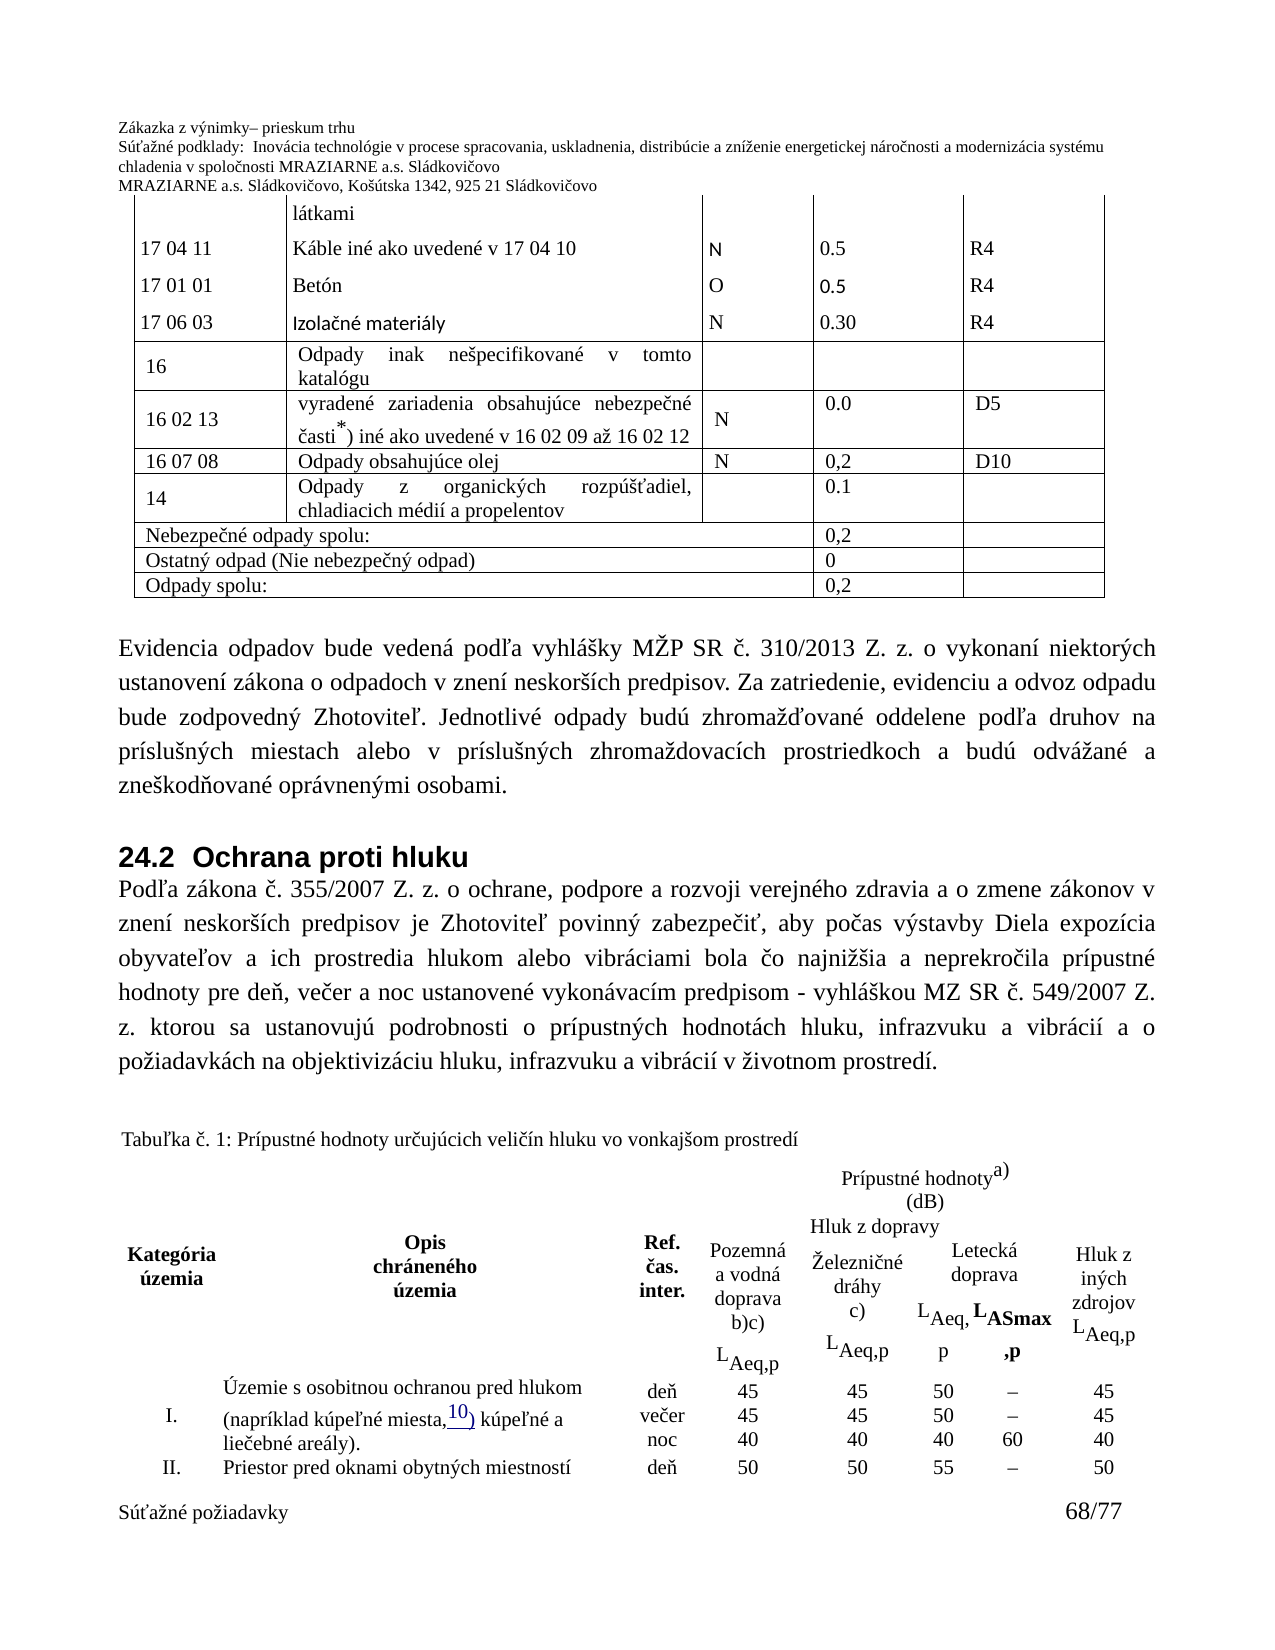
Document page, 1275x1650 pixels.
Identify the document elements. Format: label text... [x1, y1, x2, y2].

table_cell Odpady spolu: [135, 573, 813, 597]
table_cell deň večer noc [628, 1375, 696, 1455]
table_cell Letecká doprava [915, 1238, 1053, 1286]
table_cell Hluk z iných zdrojov LAeq,p [1053, 1214, 1154, 1374]
table_cell 0 [814, 548, 963, 572]
table_cell N [703, 449, 813, 473]
table_cell 17 04 11 [135, 230, 286, 267]
table_cell 16 07 08 [135, 449, 286, 473]
table_cell [964, 342, 1104, 390]
table_cell 16 [135, 342, 286, 390]
table_cell [135, 195, 286, 230]
table_cell [703, 342, 813, 390]
table_cell [118, 1154, 1157, 1482]
table_cell 0.5 [814, 230, 963, 267]
table_cell N [703, 391, 813, 448]
table_cell vyradené zariadenia obsahujúce nebezpečné časti*) iné ako uvedené v 16 02 09 až 16 02 12 [287, 391, 702, 448]
table_cell Železničné dráhy c) LAeq,p [799, 1238, 915, 1374]
table_cell 45 45 40 [1053, 1375, 1154, 1455]
table_cell Betón [287, 267, 702, 304]
table_cell 50 [799, 1455, 915, 1479]
table_cell R4 [964, 230, 1104, 267]
table_cell [814, 342, 963, 390]
table_cell Nebezpečné odpady spolu: [135, 523, 813, 547]
table_cell Odpady inak nešpecifikované v tomto katalógu [287, 342, 702, 390]
table_cell 0.1 [814, 474, 963, 522]
table_cell Odpady obsahujúce olej [287, 449, 702, 473]
table_cell 50 50 40 [915, 1375, 971, 1455]
table_header Prípustné hodnotya) (dB) [696, 1157, 1154, 1213]
table_cell R4 [964, 304, 1104, 341]
table_cell 16 02 13 [135, 391, 286, 448]
table_cell 50 [1053, 1455, 1154, 1479]
table_cell [964, 573, 1104, 597]
table_cell 0.5 [814, 267, 963, 304]
table_header Tabuľka č. 1: Prípustné hodnoty určujúcich veličín hluku vo vonkajšom prostredí [118, 1124, 1157, 1154]
table_cell Odpady z organických rozpúšťadiel, chladiacich médií a propelentov [287, 474, 702, 522]
table_cell O [703, 267, 813, 304]
table_header Ref. čas. inter. [628, 1157, 696, 1374]
table_cell Pozemná a vodná doprava b)c) LAeq,p [696, 1238, 799, 1374]
table_cell N [703, 304, 813, 341]
table_cell [964, 195, 1104, 230]
table_cell 0,2 [814, 449, 963, 473]
table_cell N [703, 230, 813, 267]
table_cell II. [121, 1455, 222, 1479]
table_header Kategóriaúzemia [121, 1157, 222, 1374]
table_cell I. [121, 1375, 222, 1455]
table_cell [814, 195, 963, 230]
table_cell D10 [964, 449, 1104, 473]
table_cell deň [628, 1455, 696, 1479]
subtitle Ochrana proti hluku [118, 841, 1157, 874]
table_cell 45 45 40 [696, 1375, 799, 1455]
table_cell – [971, 1455, 1053, 1479]
table_cell 0,2 [814, 523, 963, 547]
table_cell Izolačné materiály [287, 304, 702, 341]
table_cell Územie s osobitnou ochranou pred hlukom (napríklad kúpeľné miesta,10) kúpeľné a liečebné areály). [222, 1375, 628, 1455]
text Evidencia odpadov bude vedená podľa vyhlášky MŽP SR č. 310/2013 Z. z. o vykonaní niektorých ustanovení zákona o odpadoch v znení neskorších predpisov. Za zatriedenie, evidenciu a odvoz odpadu bude zodpovedný Zhotoviteľ. Jednotlivé odpady budú zhromažďované oddelene podľa druhov na príslušných miestach alebo v príslušných zhromaždovacích prostriedkoch a budú odvážané a zneškodňované oprávnenými osobami. [118, 633, 1157, 799]
table_cell 17 01 01 [135, 267, 286, 304]
table_cell 0.0 [814, 391, 963, 448]
table_cell Káble iné ako uvedené v 17 04 10 [287, 230, 702, 267]
table_cell 55 [915, 1455, 971, 1479]
table_cell 45 45 40 [799, 1375, 915, 1455]
table_cell [964, 523, 1104, 547]
table_cell [703, 195, 813, 230]
table_cell Hluk z dopravy [696, 1214, 1053, 1238]
table_cell 0.30 [814, 304, 963, 341]
table_cell 50 [696, 1455, 799, 1479]
table_cell [703, 474, 813, 522]
table_cell R4 [964, 267, 1104, 304]
text Podľa zákona č. 355/2007 Z. z. o ochrane, podpore a rozvoji verejného zdravia a o zmene zákonov v znení neskorších predpisov je Zhotoviteľ povinný zabezpečiť, aby počas výstavby Diela expozícia obyvateľov a ich prostredia hlukom alebo vibráciami bola čo najnižšia a neprekročila prípustné hodnoty pre deň, večer a noc ustanovené vykonávacím predpisom - vyhláškou MZ SR č. 549/2007 Z. z. ktorou sa ustanovujú podrobnosti o prípustných hodnotách hluku, infrazvuku a vibrácií a o požiadavkách na objektivizáciu hluku, infrazvuku a vibrácií v životnom prostredí. [118, 874, 1157, 1075]
table_cell [964, 474, 1104, 522]
table_cell 17 06 03 [135, 304, 286, 341]
table_cell látkami [287, 195, 702, 230]
table_cell LAeq,p [915, 1286, 971, 1374]
table_cell LASmax,p [971, 1286, 1053, 1374]
table_cell D5 [964, 391, 1104, 448]
table_header Opis chráneného územia [222, 1157, 628, 1374]
table_cell [964, 548, 1104, 572]
table_cell Ostatný odpad (Nie nebezpečný odpad) [135, 548, 813, 572]
table_cell 0,2 [814, 573, 963, 597]
table_cell 14 [135, 474, 286, 522]
table_cell – – 60 [971, 1375, 1053, 1455]
table_cell Priestor pred oknami obytných miestností [222, 1455, 628, 1479]
